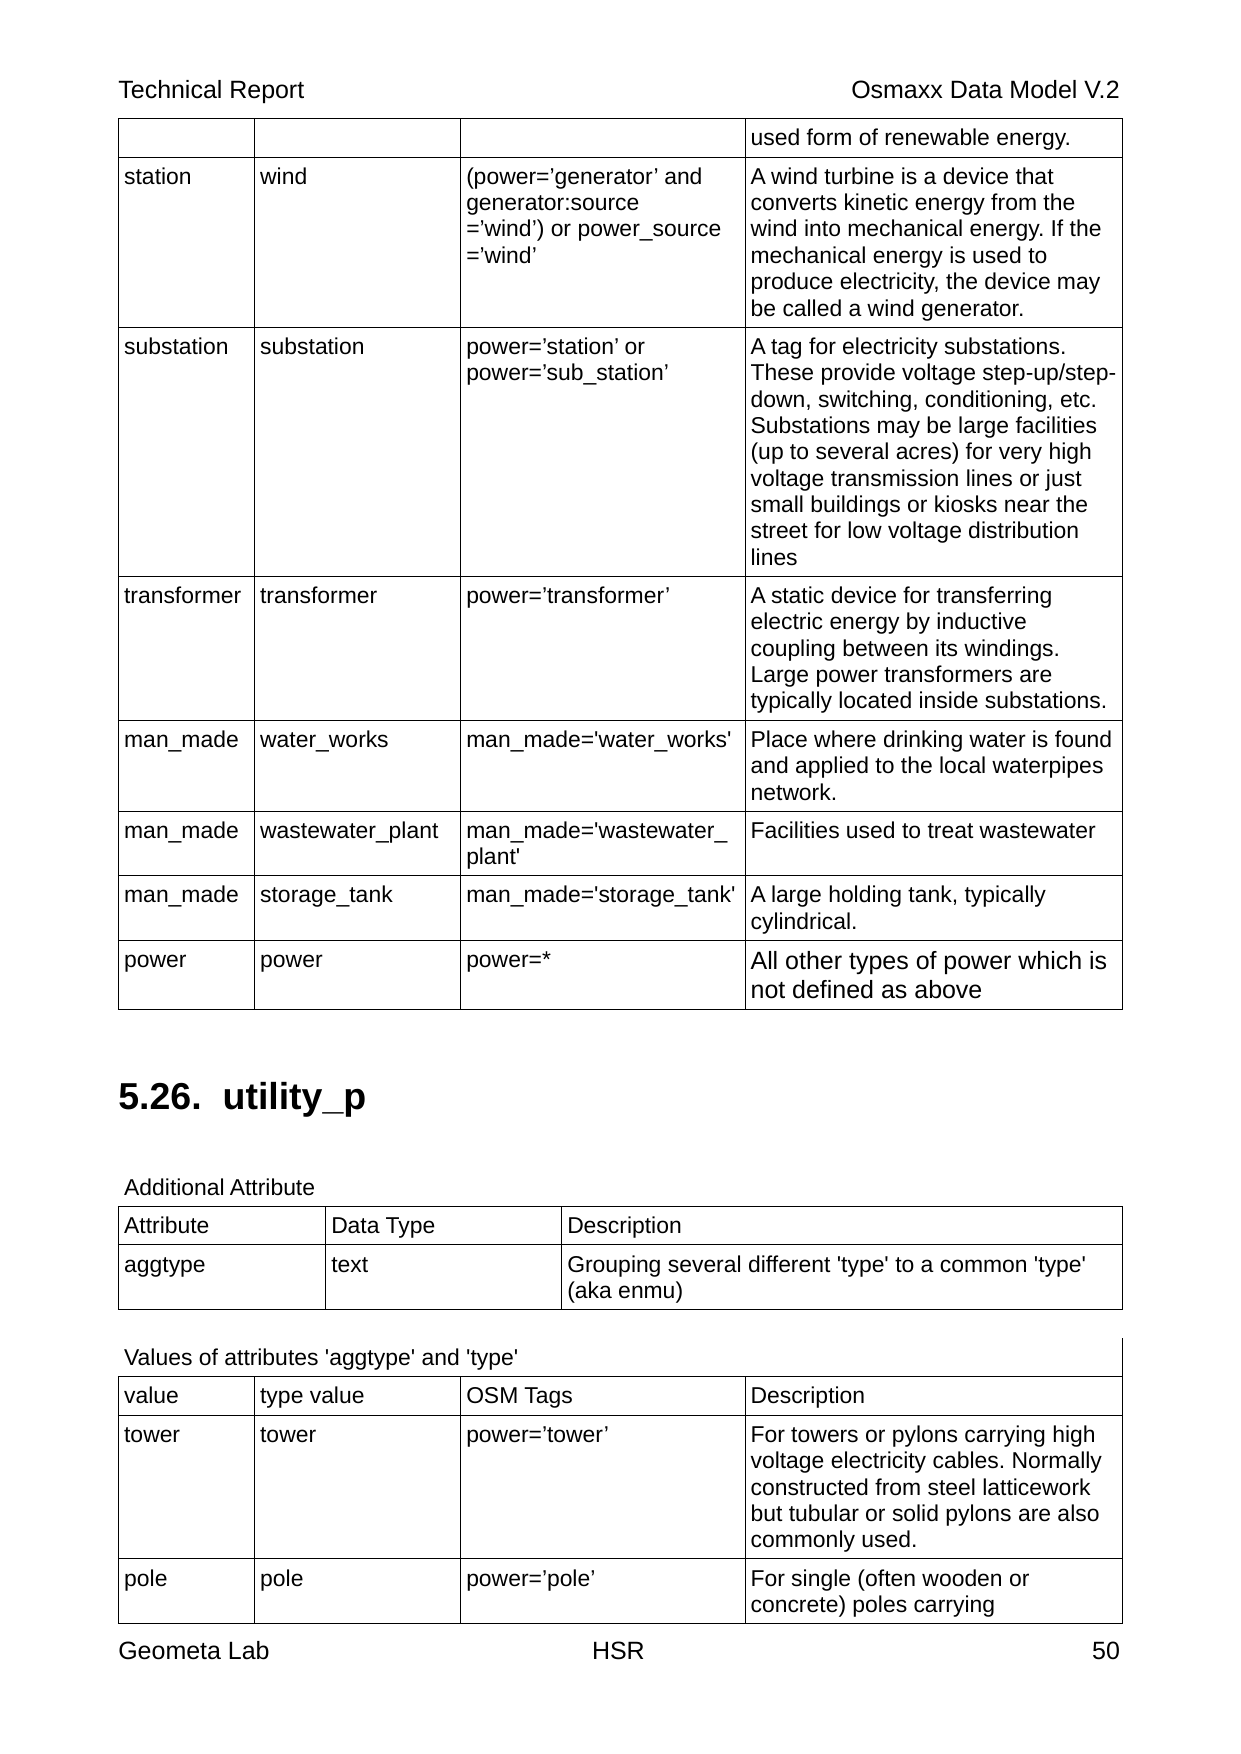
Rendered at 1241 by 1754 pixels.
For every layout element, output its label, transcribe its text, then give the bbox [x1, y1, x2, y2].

table_cell pole [255, 1559, 460, 1623]
table_cell tower [255, 1416, 460, 1558]
table_cell man_made [119, 812, 254, 875]
table_cell pole [119, 1559, 254, 1623]
table_cell power=’transformer’ [461, 577, 745, 719]
table_cell power=’pole’ [461, 1559, 745, 1623]
table_cell For single (often wooden or concrete) poles carrying [746, 1559, 1122, 1623]
table_cell power=’tower’ [461, 1416, 745, 1558]
table_cell tower [119, 1416, 254, 1558]
subtitle utility_p [118, 1074, 1122, 1117]
table_cell text [326, 1245, 561, 1309]
table_cell Facilities used to treat wastewater [746, 812, 1122, 875]
table_cell Place where drinking water is found and applied to the local waterpipes network. [746, 721, 1122, 811]
table_cell Attribute [119, 1207, 325, 1244]
table_cell transformer [119, 577, 254, 719]
table_cell [461, 119, 745, 156]
table_cell Data Type [326, 1207, 561, 1244]
table_cell type value [255, 1377, 460, 1414]
table_cell wind [255, 158, 460, 327]
table_cell station [119, 158, 254, 327]
table_cell Description [746, 1377, 1122, 1414]
table_cell For towers or pylons carrying high voltage electricity cables. Normally constructed from steel latticework but tubular or solid pylons are also commonly used. [746, 1416, 1122, 1558]
table_cell wastewater_plant [255, 812, 460, 875]
table_cell man_made [119, 876, 254, 940]
table_cell Description [562, 1207, 1122, 1244]
table_cell transformer [255, 577, 460, 719]
table_header Additional Attribute [118, 1168, 1122, 1206]
table_cell A tag for electricity substations. These provide voltage step-up/step-down, switching, conditioning, etc. Substations may be large facilities (up to several acres) for very high voltage transmission lines or just small buildings or kiosks near the street for low voltage distribution lines [746, 328, 1122, 576]
table_cell man_made='water_works' [461, 721, 745, 811]
table_cell (power=’generator’ and generator:source =’wind’) or power_source =’wind’ [461, 158, 745, 327]
table_cell substation [119, 328, 254, 576]
table_cell Grouping several different 'type' to a common 'type' (aka enmu) [562, 1245, 1122, 1309]
table_cell used form of renewable energy. [746, 119, 1122, 156]
table_cell power=’station’ or power=’sub_station’ [461, 328, 745, 576]
table_cell man_made [119, 721, 254, 811]
table_cell power=* [461, 941, 745, 1009]
table_cell [119, 119, 254, 156]
table_cell OSM Tags [461, 1377, 745, 1414]
table_cell storage_tank [255, 876, 460, 940]
table_cell A static device for transferring electric energy by inductive coupling between its windings. Large power transformers are typically located inside substations. [746, 577, 1122, 719]
table_cell A wind turbine is a device that converts kinetic energy from the wind into mechanical energy. If the mechanical energy is used to produce electricity, the device may be called a wind generator. [746, 158, 1122, 327]
table_cell man_made='storage_tank' [461, 876, 745, 940]
table_cell A large holding tank, typically cylindrical. [746, 876, 1122, 940]
table_header Values of attributes 'aggtype' and 'type' [118, 1338, 1122, 1376]
table_cell aggtype [119, 1245, 325, 1309]
table_cell value [119, 1377, 254, 1414]
table_cell power [255, 941, 460, 1009]
table_cell substation [255, 328, 460, 576]
table_cell power [119, 941, 254, 1009]
table_cell All other types of power which is not defined as above [746, 941, 1122, 1009]
table_cell [255, 119, 460, 156]
table_cell man_made='wastewater_plant' [461, 812, 745, 875]
table_cell water_works [255, 721, 460, 811]
